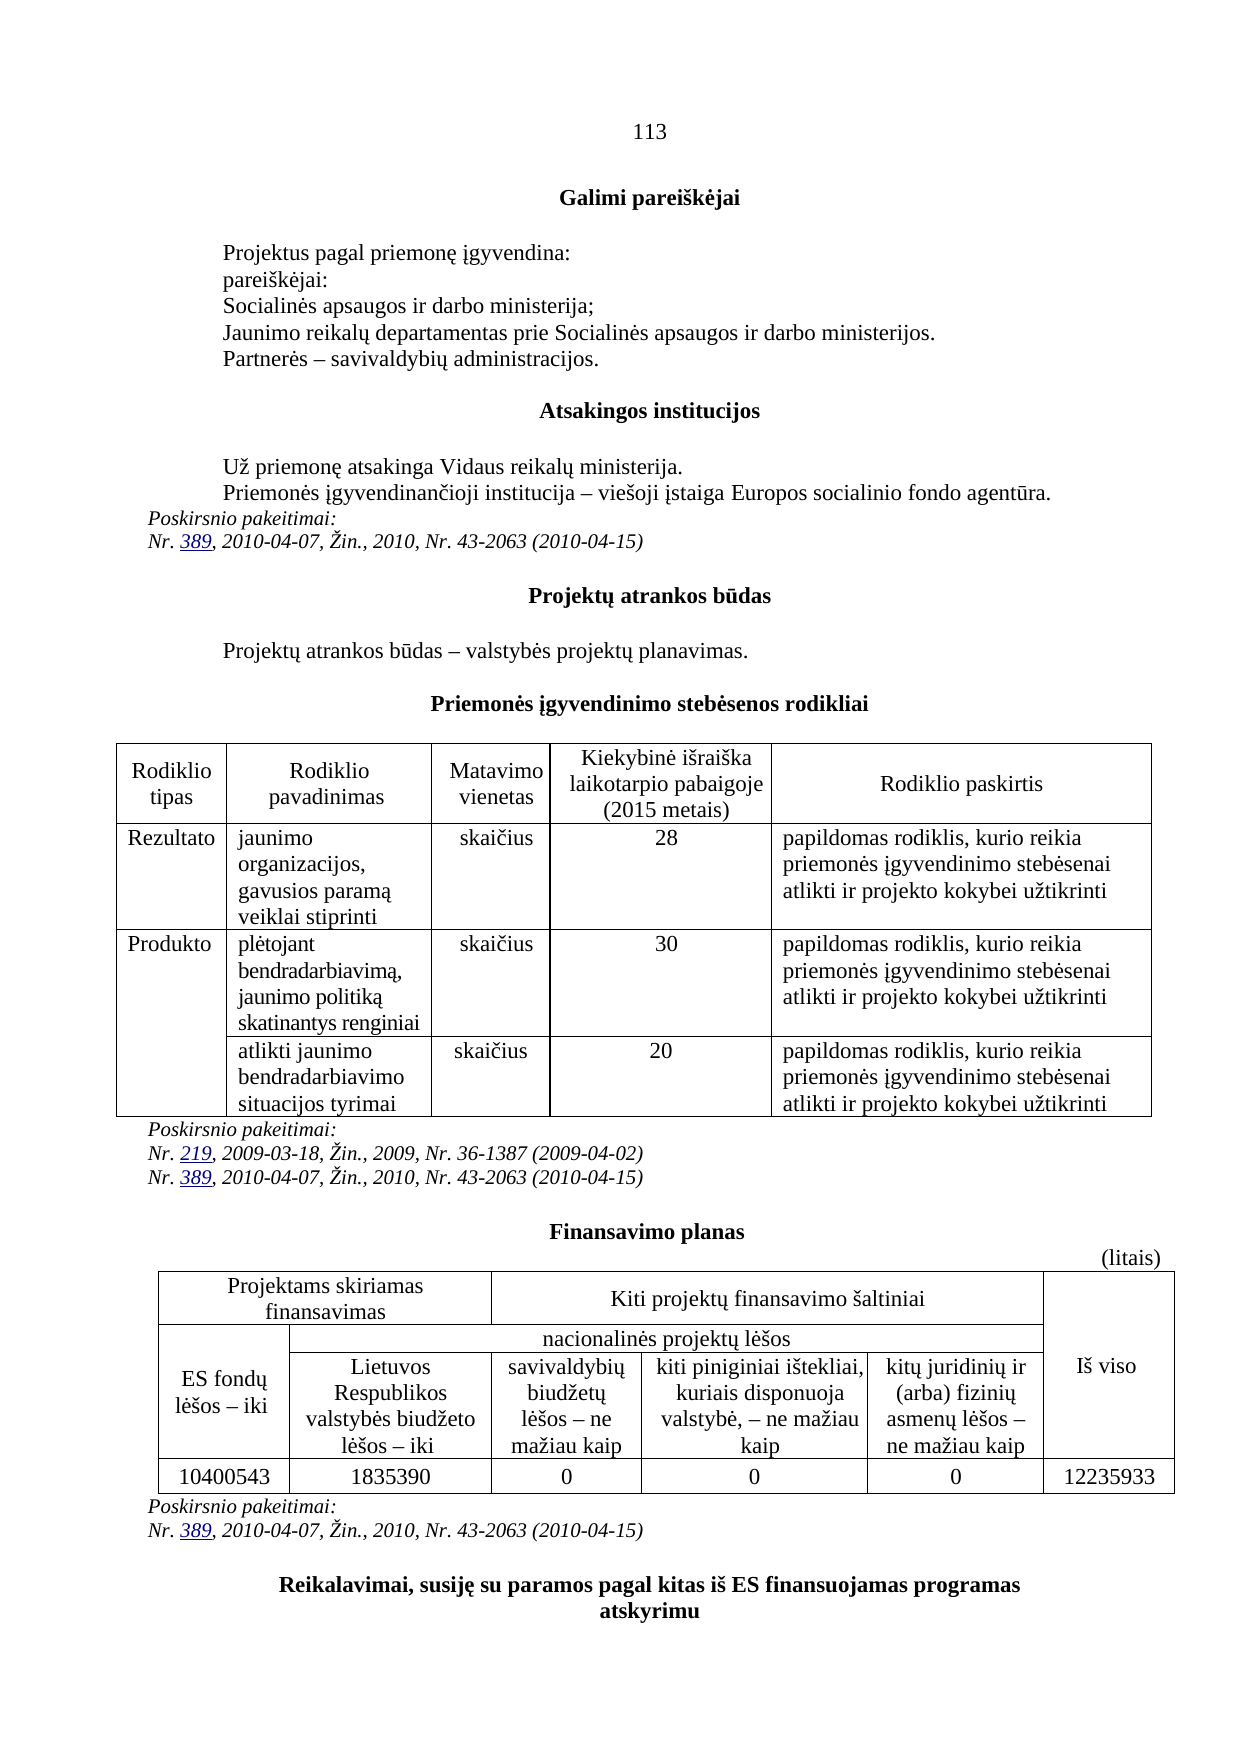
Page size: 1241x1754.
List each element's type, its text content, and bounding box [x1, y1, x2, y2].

text Jaunimo reikalų departamentas prie Socialinės apsaugos ir darbo ministerijos. [185, 318, 1152, 345]
table_header Matavimo vienetas [432, 744, 549, 823]
table_cell papildomas rodiklis, kurio reikia priemonės įgyvendinimo stebėsenai atlikti ir projekto kokybei užtikrinti [772, 824, 1151, 929]
table_cell kitų juridinių ir (arba) fizinių asmenų lėšos – ne mažiau kaip [868, 1353, 1043, 1458]
table_cell 20 [551, 1037, 771, 1116]
table_cell papildomas rodiklis, kurio reikia priemonės įgyvendinimo stebėsenai atlikti ir projekto kokybei užtikrinti [772, 930, 1151, 1036]
text Galimi pareiškėjai [148, 184, 1152, 211]
text Nr. 389, 2010-04-07, Žin., 2010, Nr. 43-2063 (2010-04-15) [148, 1518, 1152, 1542]
table_cell 30 [551, 930, 771, 1036]
text Priemonės įgyvendinimo stebėsenos rodikliai [148, 690, 1152, 716]
table_header Rodiklio paskirtis [772, 744, 1151, 823]
table_cell 0 [868, 1459, 1043, 1493]
table_cell Rezultato [117, 824, 226, 929]
text Nr. 219, 2009-03-18, Žin., 2009, Nr. 36-1387 (2009-04-02) [148, 1141, 1152, 1165]
text Partnerės – savivaldybių administracijos. [185, 345, 1152, 371]
text Projektų atrankos būdas [148, 582, 1152, 609]
text Projektus pagal priemonę įgyvendina: [148, 239, 1152, 266]
text Poskirsnio pakeitimai: [148, 1117, 1152, 1141]
table_cell kiti piniginiai ištekliai, kuriais disponuoja valstybė, – ne mažiau kaip [642, 1353, 867, 1458]
table_cell atlikti jaunimo bendradarbiavimo situacijos tyrimai [227, 1037, 431, 1116]
table_cell 28 [551, 824, 771, 929]
table_header Iš viso [1044, 1272, 1174, 1458]
text Socialinės apsaugos ir darbo ministerija; [185, 292, 1152, 318]
table_cell 0 [492, 1459, 641, 1493]
table_cell 10400543 [159, 1459, 289, 1493]
text Nr. 389, 2010-04-07, Žin., 2010, Nr. 43-2063 (2010-04-15) [148, 1165, 1152, 1189]
text Už priemonę atsakinga Vidaus reikalų ministerija. [148, 453, 1152, 479]
table_cell savivaldybių biudžetų lėšos – ne mažiau kaip [492, 1353, 641, 1458]
table_header Kiti projektų finansavimo šaltiniai [492, 1272, 1043, 1324]
table_header Projektams skiriamas finansavimas [159, 1272, 491, 1324]
text Finansavimo planas [148, 1218, 1152, 1244]
table_cell plėtojant bendradarbiavimą, jaunimo politiką skatinantys renginiai [227, 930, 431, 1036]
table_cell Lietuvos Respublikos valstybės biudžeto lėšos – iki [290, 1353, 491, 1458]
text Atsakingos institucijos [148, 398, 1152, 424]
text Priemonės įgyvendinančioji institucija – viešoji įstaiga Europos socialinio fondo agentūra. [148, 479, 1152, 505]
table_cell skaičius [432, 930, 549, 1036]
table_cell papildomas rodiklis, kurio reikia priemonės įgyvendinimo stebėsenai atlikti ir projekto kokybei užtikrinti [772, 1037, 1151, 1116]
table_cell nacionalinės projektų lėšos [290, 1325, 1043, 1352]
text Reikalavimai, susiję su paramos pagal kitas iš ES finansuojamas programas atskyrimu [148, 1571, 1152, 1623]
text Poskirsnio pakeitimai: [148, 1494, 1152, 1518]
text Poskirsnio pakeitimai: [148, 505, 1152, 529]
table_header Rodiklio pavadinimas [227, 744, 431, 823]
table_header Kiekybinė išraiška laikotarpio pabaigoje (2015 metais) [551, 744, 771, 823]
text pareiškėjai: [185, 266, 1152, 292]
table_cell 0 [642, 1459, 867, 1493]
text Projektų atrankos būdas – valstybės projektų planavimas. [148, 637, 1152, 664]
table_cell 1835390 [290, 1459, 491, 1493]
table_cell skaičius [432, 824, 549, 929]
text (litais) [148, 1244, 1161, 1271]
table_cell Produkto [117, 930, 226, 1116]
table_cell skaičius [432, 1037, 549, 1116]
table_cell ES fondų lėšos – iki [159, 1325, 289, 1458]
table_header Rodiklio tipas [117, 744, 226, 823]
table_cell jaunimo organizacijos, gavusios paramą veiklai stiprinti [227, 824, 431, 929]
text Nr. 389, 2010-04-07, Žin., 2010, Nr. 43-2063 (2010-04-15) [148, 529, 1152, 553]
table_cell 12235933 [1044, 1459, 1174, 1493]
